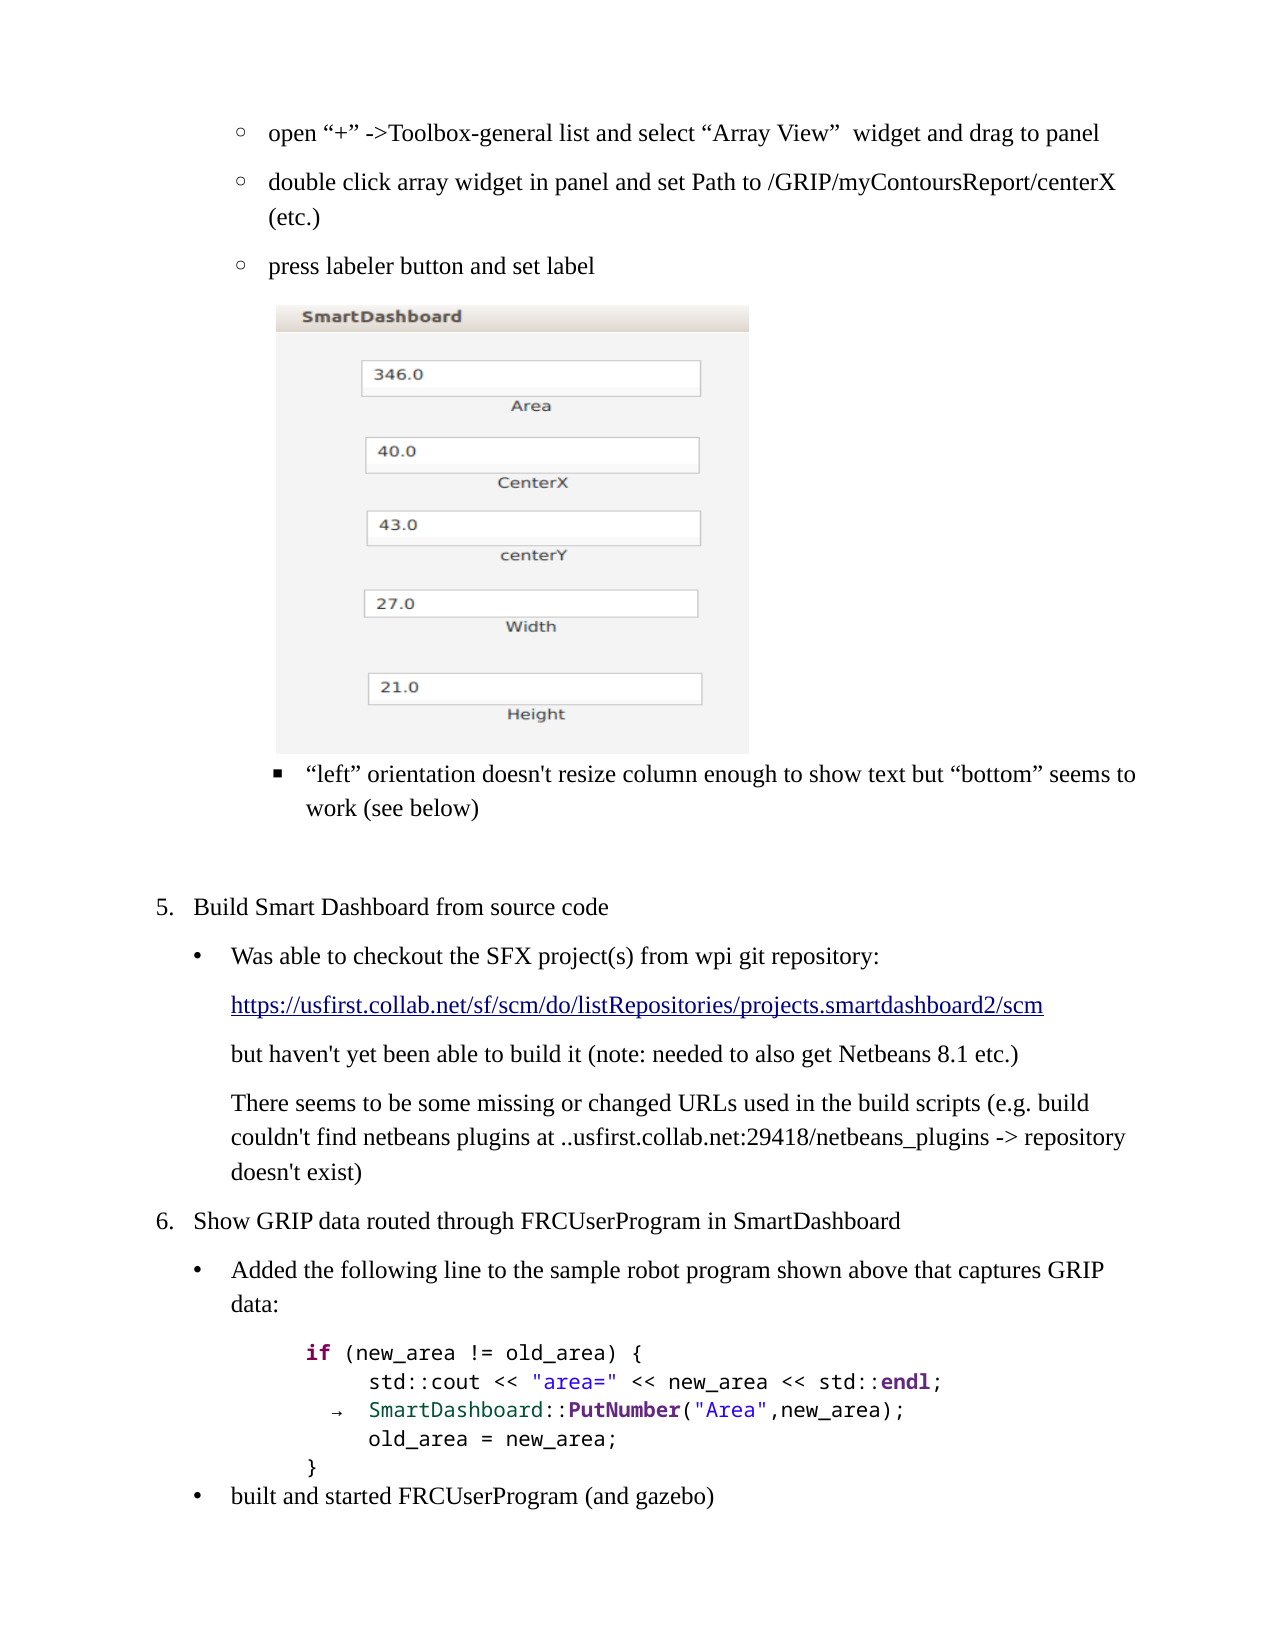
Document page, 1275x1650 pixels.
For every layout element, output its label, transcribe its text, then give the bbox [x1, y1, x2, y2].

list Was able to checkout the SFX project(s) from wpi git repository: [193, 941, 1157, 969]
list There seems to be some missing or changed URLs used in the build scripts (e.g. build couldn't find netbeans plugins at ..usfirst.collab.net:29418/netbeans_plugins -> repository doesn't exist) [231, 1088, 1157, 1186]
list Show GRIP data routed through FRCUserProgram in SmartDashboard [156, 1206, 1157, 1235]
list but haven't yet been able to build it (note: needed to also get Netbeans 8.1 etc.) [193, 1039, 1157, 1068]
list https://usfirst.collab.net/sf/scm/do/listRepositories/projects.smartdashboard2/scm [193, 990, 1157, 1018]
list Build Smart Dashboard from source code [156, 892, 1157, 920]
text old_area = new_area; [118, 1424, 1157, 1452]
list built and started FRCUserProgram (and gazebo) [193, 1481, 1157, 1509]
list “left” orientation doesn't resize column enough to show text but “bottom” seems to work (see below) [268, 754, 1157, 822]
text if (new_area != old_area) { [118, 1338, 1157, 1367]
list Added the following line to the sample robot program shown above that captures GRIP data: [193, 1255, 1157, 1318]
text std::cout << "area=" << new_area << std::endl; [118, 1367, 1157, 1395]
list double click array widget in panel and set Path to /GRIP/myContoursReport/centerX (etc.) [231, 167, 1157, 230]
text } [118, 1452, 1157, 1481]
text → SmartDashboard::PutNumber("Area",new_area); [118, 1395, 1157, 1424]
picture [275, 305, 750, 754]
list press labeler button and set label [231, 251, 1157, 279]
list open “+” ->Toolbox-general list and select “Array View” widget and drag to panel [231, 118, 1157, 147]
